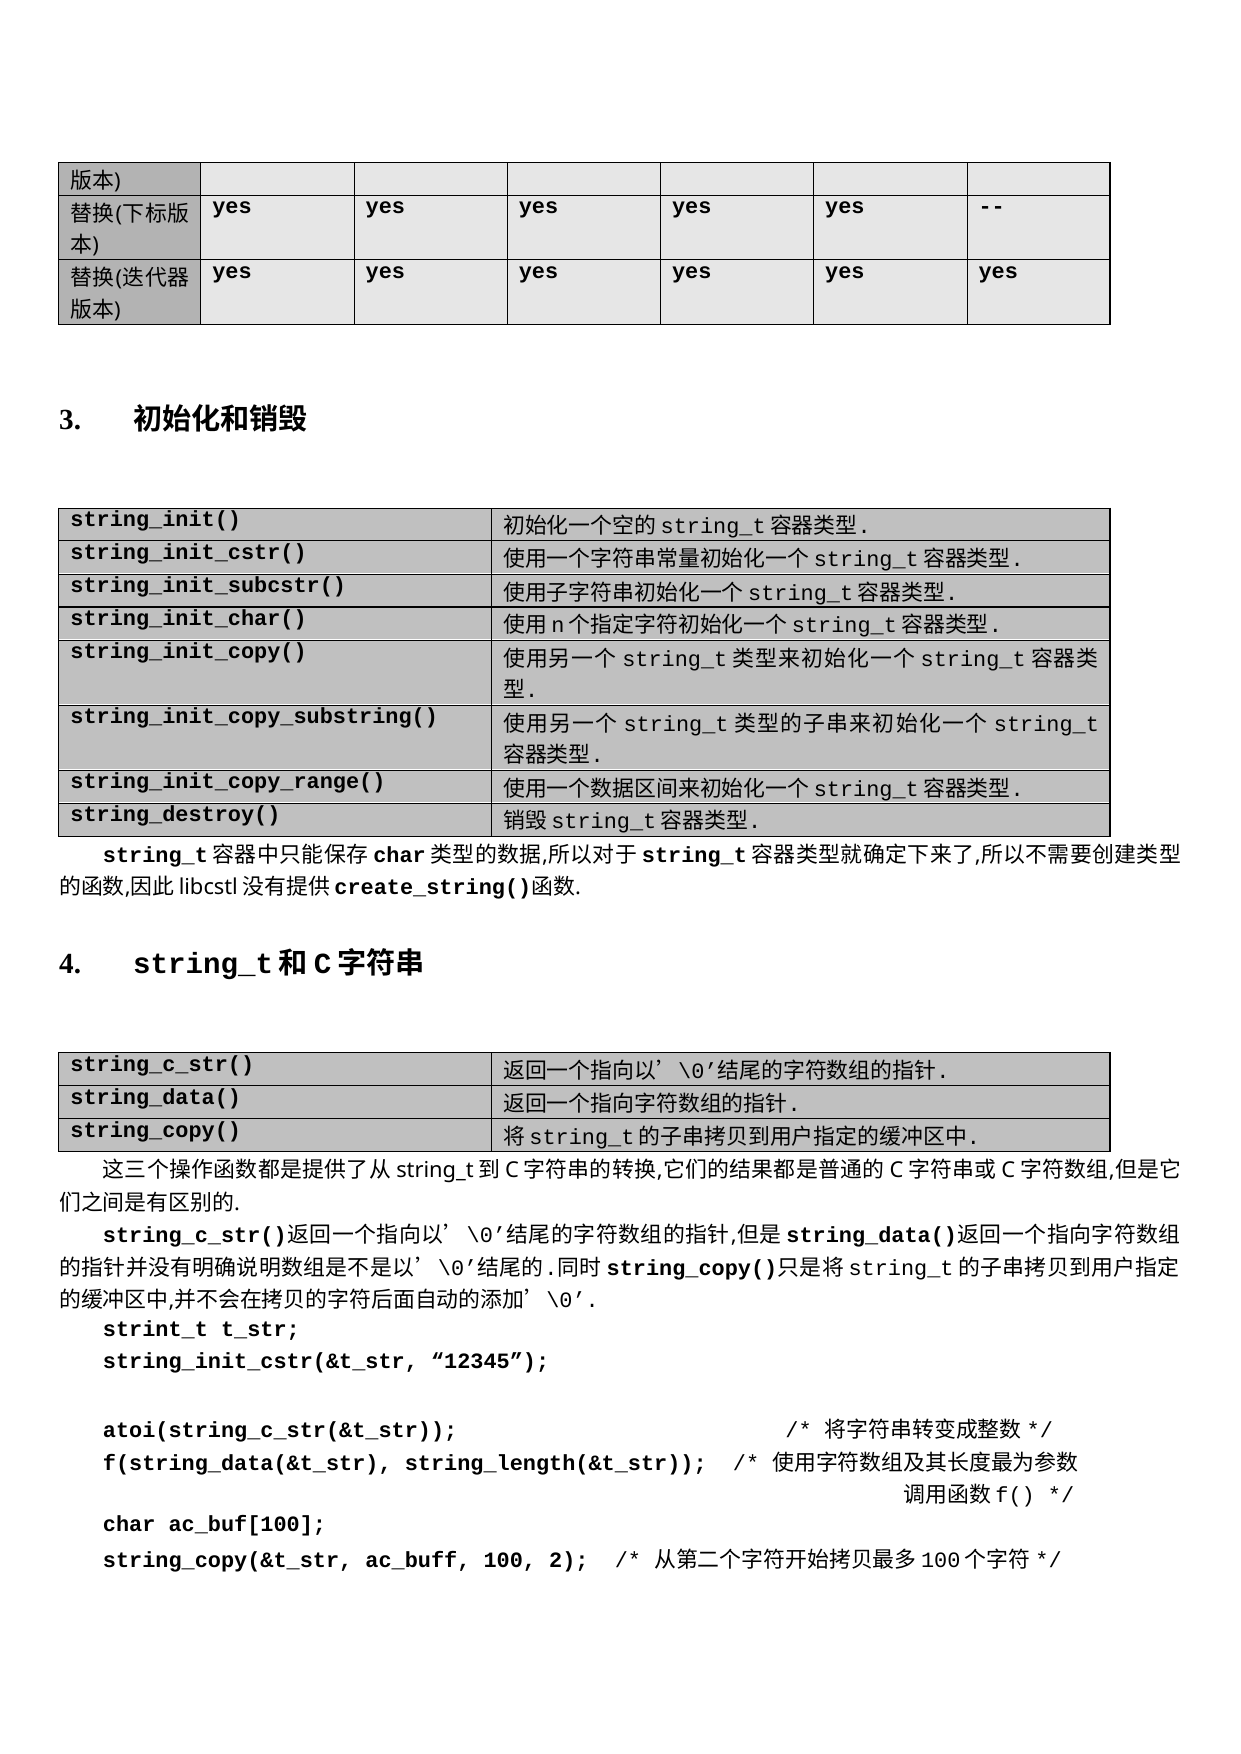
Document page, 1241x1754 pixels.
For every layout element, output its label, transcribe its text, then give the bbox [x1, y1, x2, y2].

text 调用函数f() */ [59, 1477, 1181, 1509]
table_header 返回一个指向以’\0’结尾的字符数组的指针. [492, 1053, 1109, 1085]
table_cell string_init_copy() [59, 641, 491, 704]
text string_init_cstr(&t_str, “12345”); [59, 1347, 1181, 1379]
table_cell -- [508, 163, 660, 195]
table_cell -- [661, 163, 813, 195]
text string_c_str()返回一个指向以’\0’结尾的字符数组的指针,但是string_data()返回一个指向字符数组的指针并没有明确说明数组是不是以’\0’结尾的.同时string_copy()只是将string_t的子串拷贝到用户指定的缓冲区中,并不会在拷贝的字符后面自动的添加’\0’. [59, 1217, 1181, 1314]
table_cell string_init_copy_range() [59, 771, 491, 802]
table_cell 使用一个数据区间来初始化一个string_t容器类型. [492, 771, 1109, 802]
table_cell 使用一个字符串常量初始化一个string_t容器类型. [492, 541, 1109, 573]
table_header string_c_str() [59, 1053, 491, 1085]
text 这三个操作函数都是提供了从string_t到C字符串的转换,它们的结果都是普通的C字符串或C字符数组,但是它们之间是有区别的. [59, 1152, 1181, 1217]
table_cell 替换(迭代器版本) [59, 260, 200, 324]
table_cell string_data() [59, 1086, 491, 1118]
table_cell yes [201, 260, 354, 324]
table_cell 将string_t的子串拷贝到用户指定的缓冲区中. [492, 1119, 1109, 1151]
table_cell yes [968, 260, 1109, 324]
table_cell yes [814, 260, 967, 324]
table_cell string_destroy() [59, 804, 491, 836]
table_cell yes [508, 260, 660, 324]
table_cell 使用另一个string_t类型来初始化一个string_t容器类型. [492, 641, 1109, 704]
table_cell 版本) [59, 163, 200, 195]
subtitle 初始化和销毁 [59, 384, 1181, 449]
table_cell string_init_cstr() [59, 541, 491, 573]
table_cell string_init_subcstr() [59, 575, 491, 606]
table_header string_init() [59, 509, 491, 540]
table_cell yes [661, 196, 813, 259]
text f(string_data(&t_str), string_length(&t_str)); /* 使用字符数组及其长度最为参数 [59, 1444, 1181, 1477]
table_cell yes [355, 260, 507, 324]
table_cell 销毁string_t容器类型. [492, 804, 1109, 836]
table_cell -- [355, 163, 507, 195]
table_cell 使用另一个string_t类型的子串来初始化一个string_t容器类型. [492, 706, 1109, 769]
table_cell string_copy() [59, 1119, 491, 1151]
table_cell [968, 163, 1109, 195]
table_cell 返回一个指向字符数组的指针. [492, 1086, 1109, 1118]
text strint_t t_str; [59, 1314, 1181, 1347]
text atoi(string_c_str(&t_str)); /* 将字符串转变成整数 */ [59, 1412, 1181, 1444]
table_cell 使用子字符串初始化一个string_t容器类型. [492, 575, 1109, 606]
table_cell yes [355, 196, 507, 259]
subtitle string_t和C字符串 [59, 929, 1181, 994]
table_cell [814, 163, 967, 195]
table_cell 使用n个指定字符初始化一个string_t容器类型. [492, 608, 1109, 639]
table_cell yes [814, 196, 967, 259]
text string_copy(&t_str, ac_buff, 100, 2); /* 从第二个字符开始拷贝最多100个字符 */ [59, 1542, 1181, 1574]
table_cell yes [201, 196, 354, 259]
table_cell -- [968, 196, 1109, 259]
table_cell yes [508, 196, 660, 259]
table_cell string_init_copy_substring() [59, 706, 491, 769]
table_cell string_init_char() [59, 608, 491, 639]
text string_t容器中只能保存char类型的数据,所以对于string_t容器类型就确定下来了,所以不需要创建类型的函数,因此libcstl没有提供create_string()函数. [59, 837, 1181, 902]
table_cell 替换(下标版本) [59, 196, 200, 259]
table_cell -- [201, 163, 354, 195]
table_cell yes [661, 260, 813, 324]
table_header 初始化一个空的string_t容器类型. [492, 509, 1109, 540]
text char ac_buf[100]; [59, 1509, 1181, 1542]
